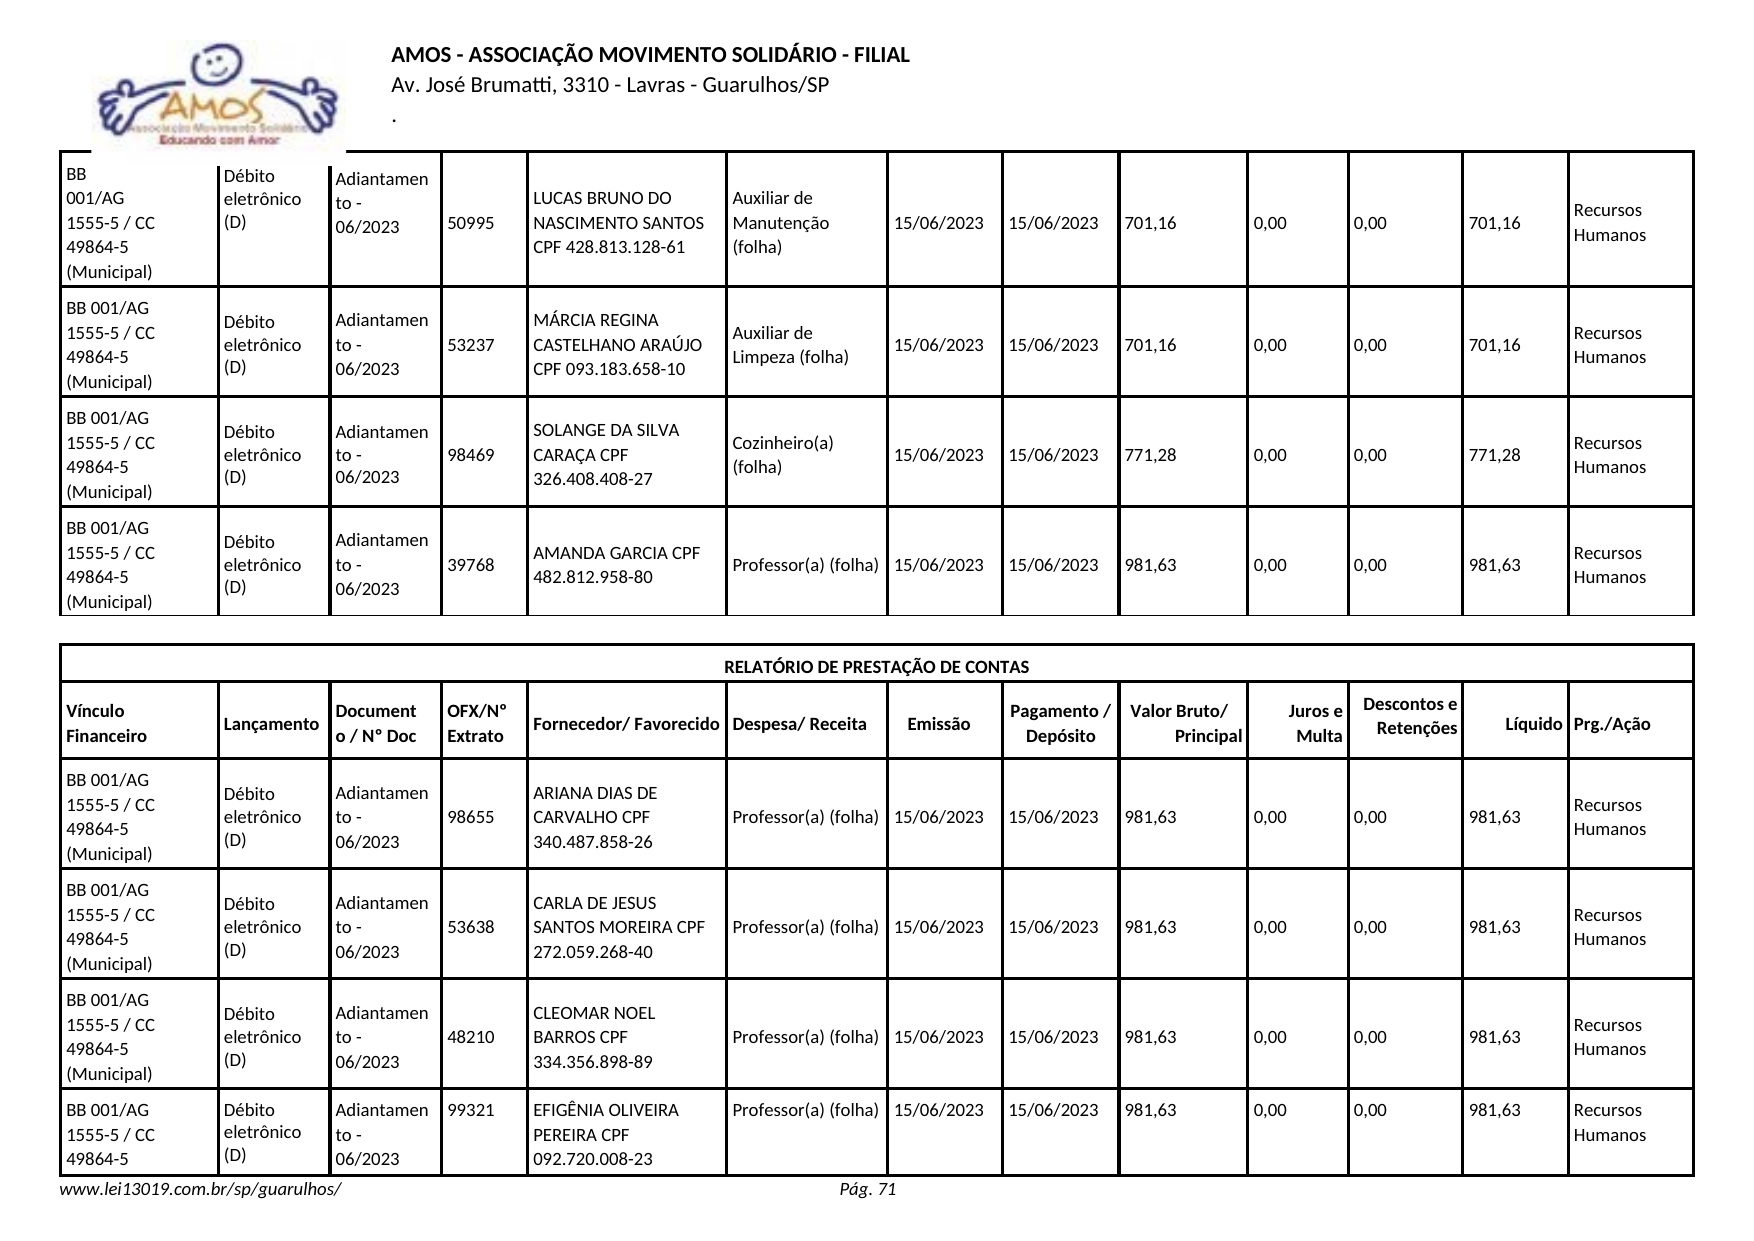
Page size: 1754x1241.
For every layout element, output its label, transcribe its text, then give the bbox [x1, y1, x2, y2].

table_cell 0,00 [1249, 1090, 1347, 1174]
table_cell Document o / Nº Doc [332, 683, 440, 757]
table_cell 0,00 [1249, 288, 1347, 394]
table_cell 0,00 [1249, 508, 1347, 614]
table_cell 701,16 [1464, 153, 1567, 284]
table_cell 701,16 [1121, 288, 1246, 394]
table_cell 15/06/2023 [1004, 980, 1117, 1087]
table_header RELATÓRIO DE PRESTAÇÃO DE CONTAS [62, 646, 1692, 680]
table_cell LUCAS BRUNO DO NASCIMENTO SANTOS CPF 428.813.128-61 [529, 153, 725, 284]
table_cell Débito eletrônico (D) [220, 980, 328, 1087]
table_cell 0,00 [1350, 870, 1461, 977]
table_cell CLEOMAR NOEL BARROS CPF 334.356.898-89 [529, 980, 725, 1087]
table_cell Professor(a) (folha) [728, 980, 886, 1087]
table_cell BB 001/AG 1555-5 / CC 49864-5 (Municipal) [62, 980, 217, 1087]
table_cell 0,00 [1350, 508, 1461, 614]
table_cell Líquido [1464, 683, 1567, 757]
table_cell 15/06/2023 [1004, 760, 1117, 867]
table_cell Débito eletrônico (D) [220, 398, 328, 504]
table_cell EFIGÊNIA OLIVEIRA PEREIRA CPF 092.720.008-23 [529, 1090, 725, 1174]
table_cell 15/06/2023 [889, 153, 1001, 284]
table_cell 771,28 [1121, 398, 1246, 504]
table_cell 53237 [443, 288, 526, 394]
table_cell CARLA DE JESUS SANTOS MOREIRA CPF 272.059.268-40 [529, 870, 725, 977]
table_cell Débito eletrônico (D) [220, 760, 328, 867]
table_cell Débito eletrônico (D) [220, 870, 328, 977]
table_cell 15/06/2023 [1004, 288, 1117, 394]
table_cell Professor(a) (folha) [728, 1090, 886, 1174]
table_cell 48210 [443, 980, 526, 1087]
table_cell 981,63 [1121, 508, 1246, 614]
table_cell Professor(a) (folha) [728, 870, 886, 977]
table_cell BB 001/AG 1555-5 / CC 49864-5 (Municipal) [62, 508, 217, 614]
table_cell Auxiliar de Manutenção (folha) [728, 153, 886, 284]
table_cell Juros e Multa [1249, 683, 1347, 757]
table_cell Prg./Ação [1570, 683, 1692, 757]
table_cell 981,63 [1464, 760, 1567, 867]
table_cell 981,63 [1121, 760, 1246, 867]
table_cell 771,28 [1464, 398, 1567, 504]
table_cell 15/06/2023 [889, 760, 1001, 867]
table_cell Recursos Humanos [1570, 1090, 1692, 1174]
table_cell 701,16 [1121, 153, 1246, 284]
table_cell 981,63 [1121, 980, 1246, 1087]
table_cell BB 001/AG 1555-5 / CC 49864-5 (Municipal) [62, 153, 217, 284]
table_cell 15/06/2023 [889, 398, 1001, 504]
table_cell 701,16 [1464, 288, 1567, 394]
table_cell Valor Bruto/ Principal [1121, 683, 1246, 757]
table_cell BB 001/AG 1555-5 / CC 49864-5 (Municipal) [62, 398, 217, 504]
table_cell Adiantamen to - 06/2023 [332, 508, 440, 614]
table_cell 15/06/2023 [1004, 398, 1117, 504]
table_cell Recursos Humanos [1570, 398, 1692, 504]
table_cell 981,63 [1121, 1090, 1246, 1174]
table_cell Adiantamen to - 06/2023 [332, 1090, 440, 1174]
table_cell Recursos Humanos [1570, 870, 1692, 977]
table_cell BB 001/AG 1555-5 / CC 49864-5 [62, 1090, 217, 1174]
table_cell Adiantamen to - 06/2023 [332, 760, 440, 867]
table_cell BB 001/AG 1555-5 / CC 49864-5 (Municipal) [62, 760, 217, 867]
table_cell AMANDA GARCIA CPF 482.812.958-80 [529, 508, 725, 614]
table_cell Adiantamen to - 06/2023 [332, 153, 440, 284]
table_cell Débito eletrônico (D) [220, 508, 328, 614]
table_cell Cozinheiro(a) (folha) [728, 398, 886, 504]
table_cell 0,00 [1350, 288, 1461, 394]
table_cell Recursos Humanos [1570, 980, 1692, 1087]
table_cell Auxiliar de Limpeza (folha) [728, 288, 886, 394]
table_cell Descontos e Retenções [1350, 683, 1461, 757]
table_cell Recursos Humanos [1570, 153, 1692, 284]
table_cell Adiantamen to - 06/2023 [332, 398, 440, 504]
table_cell 98469 [443, 398, 526, 504]
table_cell 0,00 [1249, 760, 1347, 867]
table_cell 0,00 [1350, 1090, 1461, 1174]
table_cell Fornecedor/ Favorecido [529, 683, 725, 757]
table_cell 15/06/2023 [1004, 153, 1117, 284]
table_cell Adiantamen to - 06/2023 [332, 870, 440, 977]
table_cell 15/06/2023 [889, 288, 1001, 394]
table_cell 981,63 [1121, 870, 1246, 977]
table_cell 15/06/2023 [1004, 508, 1117, 614]
table_cell Adiantamen to - 06/2023 [332, 288, 440, 394]
table_cell Despesa/ Receita [728, 683, 886, 757]
table_cell Lançamento [220, 683, 328, 757]
table_cell 0,00 [1249, 153, 1347, 284]
table_cell Recursos Humanos [1570, 760, 1692, 867]
table_cell 0,00 [1350, 398, 1461, 504]
table_cell 981,63 [1464, 508, 1567, 614]
table_cell 0,00 [1249, 870, 1347, 977]
table_cell 39768 [443, 508, 526, 614]
table_cell Recursos Humanos [1570, 288, 1692, 394]
table_cell 981,63 [1464, 870, 1567, 977]
table_cell Professor(a) (folha) [728, 508, 886, 614]
table_cell 0,00 [1249, 398, 1347, 504]
table_cell Recursos Humanos [1570, 508, 1692, 614]
table_cell 15/06/2023 [889, 1090, 1001, 1174]
table_cell OFX/Nº Extrato [443, 683, 526, 757]
table_cell 98655 [443, 760, 526, 867]
table_cell 53638 [443, 870, 526, 977]
table_cell 15/06/2023 [1004, 870, 1117, 977]
table_cell ARIANA DIAS DE CARVALHO CPF 340.487.858-26 [529, 760, 725, 867]
table_cell 50995 [443, 153, 526, 284]
table_cell 981,63 [1464, 980, 1567, 1087]
table_cell SOLANGE DA SILVA CARAÇA CPF 326.408.408-27 [529, 398, 725, 504]
table_cell 99321 [443, 1090, 526, 1174]
table_cell 15/06/2023 [889, 980, 1001, 1087]
table_cell 981,63 [1464, 1090, 1567, 1174]
table_cell 0,00 [1350, 760, 1461, 867]
table_cell Vínculo Financeiro [62, 683, 217, 757]
table_cell 0,00 [1350, 980, 1461, 1087]
table_cell Débito eletrônico (D) [220, 288, 328, 394]
table_cell Adiantamen to - 06/2023 [332, 980, 440, 1087]
table_cell 0,00 [1350, 153, 1461, 284]
table_cell Pagamento / Depósito [1004, 683, 1117, 757]
table_cell Emissão [889, 683, 1001, 757]
table_cell Débito eletrônico (D) [220, 166, 328, 284]
table_cell Professor(a) (folha) [728, 760, 886, 867]
table_cell 15/06/2023 [889, 508, 1001, 614]
table_cell Débito eletrônico (D) [220, 1090, 328, 1174]
table_cell BB 001/AG 1555-5 / CC 49864-5 (Municipal) [62, 288, 217, 394]
table_cell BB 001/AG 1555-5 / CC 49864-5 (Municipal) [62, 870, 217, 977]
table_cell 0,00 [1249, 980, 1347, 1087]
table_cell 15/06/2023 [889, 870, 1001, 977]
table_cell 15/06/2023 [1004, 1090, 1117, 1174]
table_cell MÁRCIA REGINA CASTELHANO ARAÚJO CPF 093.183.658-10 [529, 288, 725, 394]
